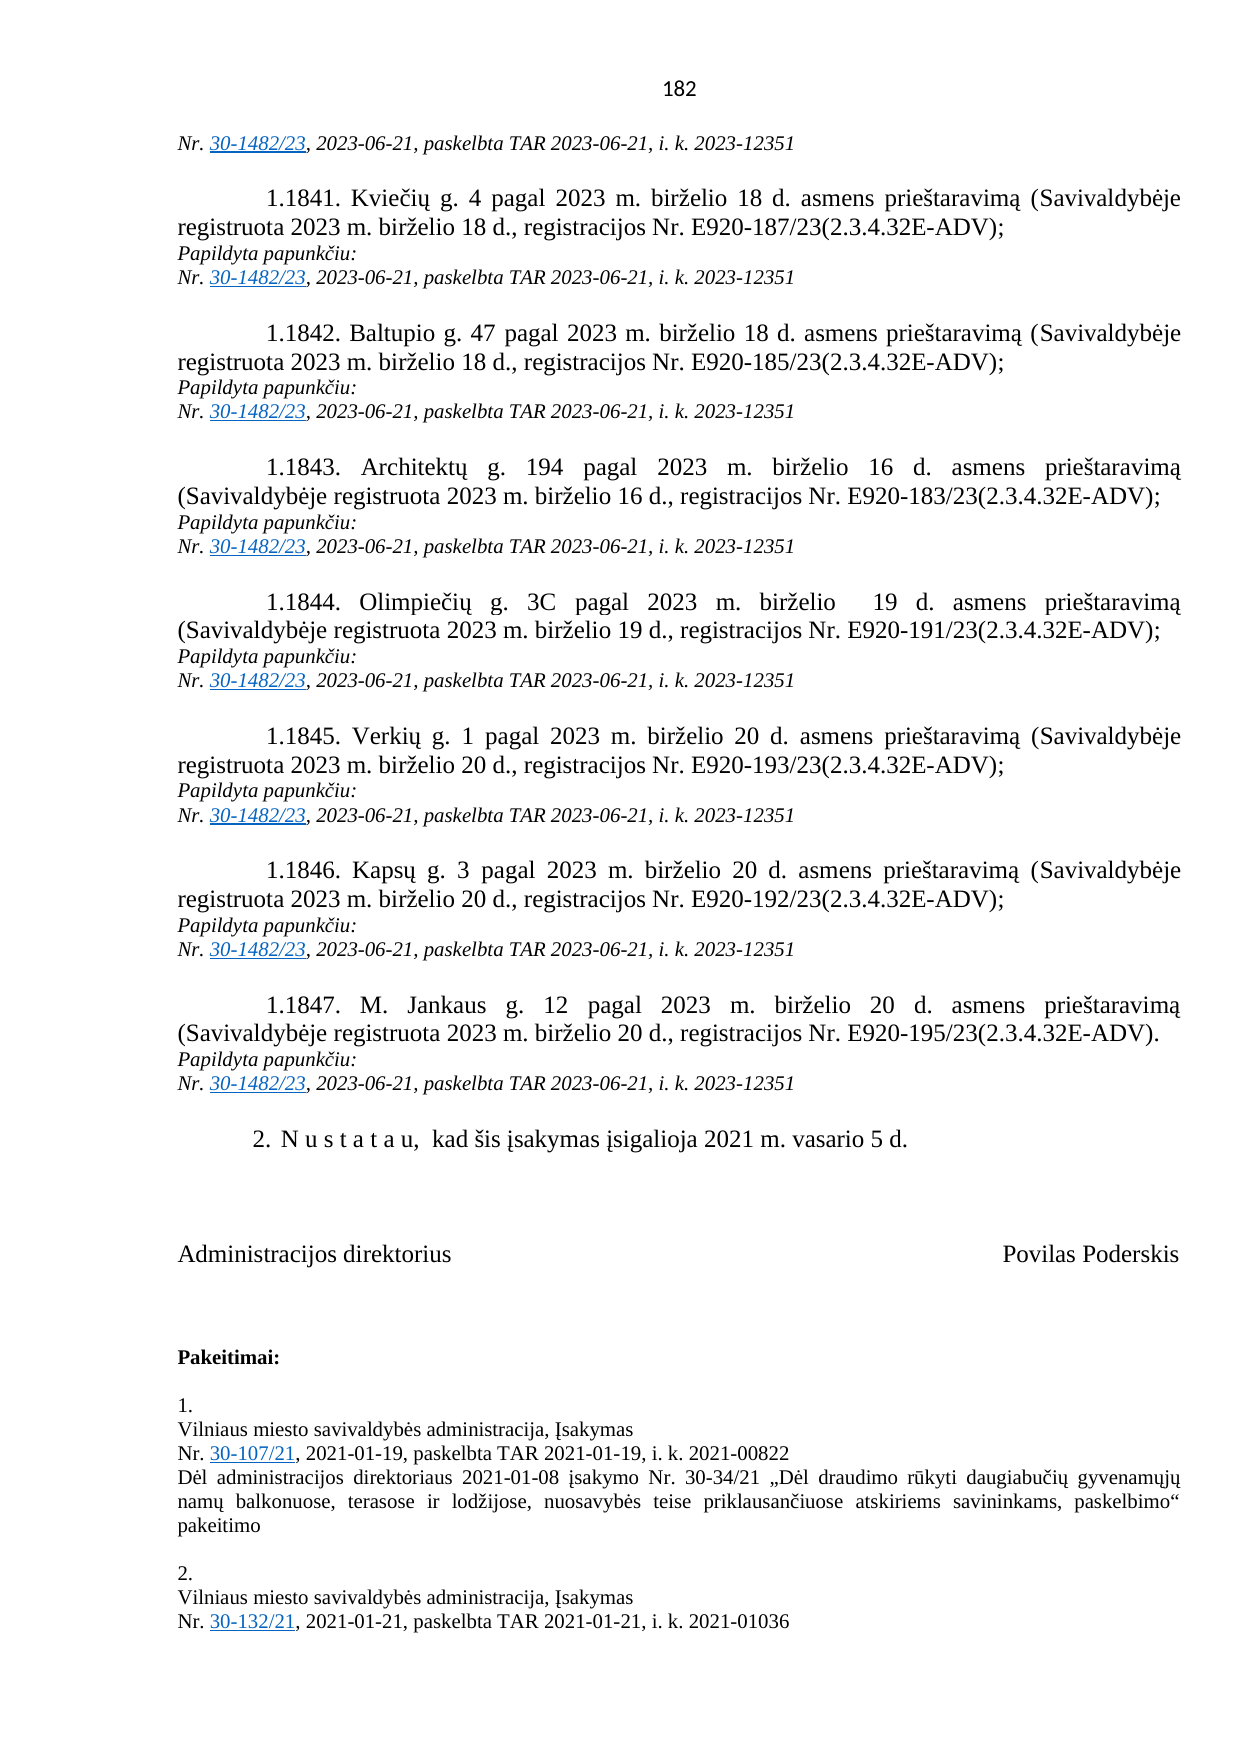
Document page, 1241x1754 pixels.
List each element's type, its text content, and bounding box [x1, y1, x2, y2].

text Administracijos direktorius Povilas Poderskis [177, 1239, 1181, 1268]
text Papildyta papunkčiu: [177, 913, 1181, 937]
text Papildyta papunkčiu: [177, 778, 1181, 802]
text 1.1845. Verkių g. 1 pagal 2023 m. birželio 20 d. asmens prieštaravimą (Savivaldybėje registruota 2023 m. birželio 20 d., registracijos Nr. E920-193/23(2.3.4.32E-ADV); [177, 721, 1181, 778]
text 1.1846. Kapsų g. 3 pagal 2023 m. birželio 20 d. asmens prieštaravimą (Savivaldybėje registruota 2023 m. birželio 20 d., registracijos Nr. E920-192/23(2.3.4.32E-ADV); [177, 855, 1181, 913]
text Papildyta papunkčiu: [177, 644, 1181, 668]
text 2. [177, 1561, 1181, 1585]
text 1.1842. Baltupio g. 47 pagal 2023 m. birželio 18 d. asmens prieštaravimą (Savivaldybėje registruota 2023 m. birželio 18 d., registracijos Nr. E920-185/23(2.3.4.32E-ADV); [177, 318, 1181, 375]
text 1.1844. Olimpiečių g. 3C pagal 2023 m. birželio 19 d. asmens prieštaravimą (Savivaldybėje registruota 2023 m. birželio 19 d., registracijos Nr. E920-191/23(2.3.4.32E-ADV); [177, 587, 1181, 644]
text Nr. 30-1482/23, 2023-06-21, paskelbta TAR 2023-06-21, i. k. 2023-12351 [177, 937, 1181, 961]
text Nr. 30-107/21, 2021-01-19, paskelbta TAR 2021-01-19, i. k. 2021-00822 [177, 1441, 1181, 1465]
text Papildyta papunkčiu: [177, 241, 1181, 265]
text 1. [177, 1393, 1181, 1417]
text Nr. 30-1482/23, 2023-06-21, paskelbta TAR 2023-06-21, i. k. 2023-12351 [177, 1071, 1181, 1095]
text 1.1847. M. Jankaus g. 12 pagal 2023 m. birželio 20 d. asmens prieštaravimą (Savivaldybėje registruota 2023 m. birželio 20 d., registracijos Nr. E920-195/23(2.3.4.32E-ADV). [177, 990, 1181, 1047]
text Pakeitimai: [177, 1345, 1181, 1369]
text 2. N u s t a t a u, kad šis įsakymas įsigalioja 2021 m. vasario 5 d. [177, 1124, 1181, 1153]
text 1.1843. Architektų g. 194 pagal 2023 m. birželio 16 d. asmens prieštaravimą (Savivaldybėje registruota 2023 m. birželio 16 d., registracijos Nr. E920-183/23(2.3.4.32E-ADV); [177, 452, 1181, 510]
text Nr. 30-1482/23, 2023-06-21, paskelbta TAR 2023-06-21, i. k. 2023-12351 [177, 265, 1181, 289]
text Papildyta papunkčiu: [177, 510, 1181, 534]
text Nr. 30-1482/23, 2023-06-21, paskelbta TAR 2023-06-21, i. k. 2023-12351 [177, 399, 1181, 423]
text Dėl administracijos direktoriaus 2021-01-08 įsakymo Nr. 30-34/21 „Dėl draudimo rūkyti daugiabučių gyvenamųjų namų balkonuose, terasose ir lodžijose, nuosavybės teise priklausančiuose atskiriems savininkams, paskelbimo“ pakeitimo [177, 1465, 1181, 1537]
text Papildyta papunkčiu: [177, 375, 1181, 399]
text Vilniaus miesto savivaldybės administracija, Įsakymas [177, 1417, 1181, 1441]
text Nr. 30-1482/23, 2023-06-21, paskelbta TAR 2023-06-21, i. k. 2023-12351 [177, 668, 1181, 692]
text 1.1841. Kviečių g. 4 pagal 2023 m. birželio 18 d. asmens prieštaravimą (Savivaldybėje registruota 2023 m. birželio 18 d., registracijos Nr. E920-187/23(2.3.4.32E-ADV); [177, 183, 1181, 241]
text Nr. 30-132/21, 2021-01-21, paskelbta TAR 2021-01-21, i. k. 2021-01036 [177, 1609, 1181, 1633]
text Papildyta papunkčiu: [177, 1047, 1181, 1071]
text Nr. 30-1482/23, 2023-06-21, paskelbta TAR 2023-06-21, i. k. 2023-12351 [177, 534, 1181, 558]
text Nr. 30-1482/23, 2023-06-21, paskelbta TAR 2023-06-21, i. k. 2023-12351 [177, 802, 1181, 827]
text Vilniaus miesto savivaldybės administracija, Įsakymas [177, 1585, 1181, 1609]
text Nr. 30-1482/23, 2023-06-21, paskelbta TAR 2023-06-21, i. k. 2023-12351 [177, 131, 1181, 155]
